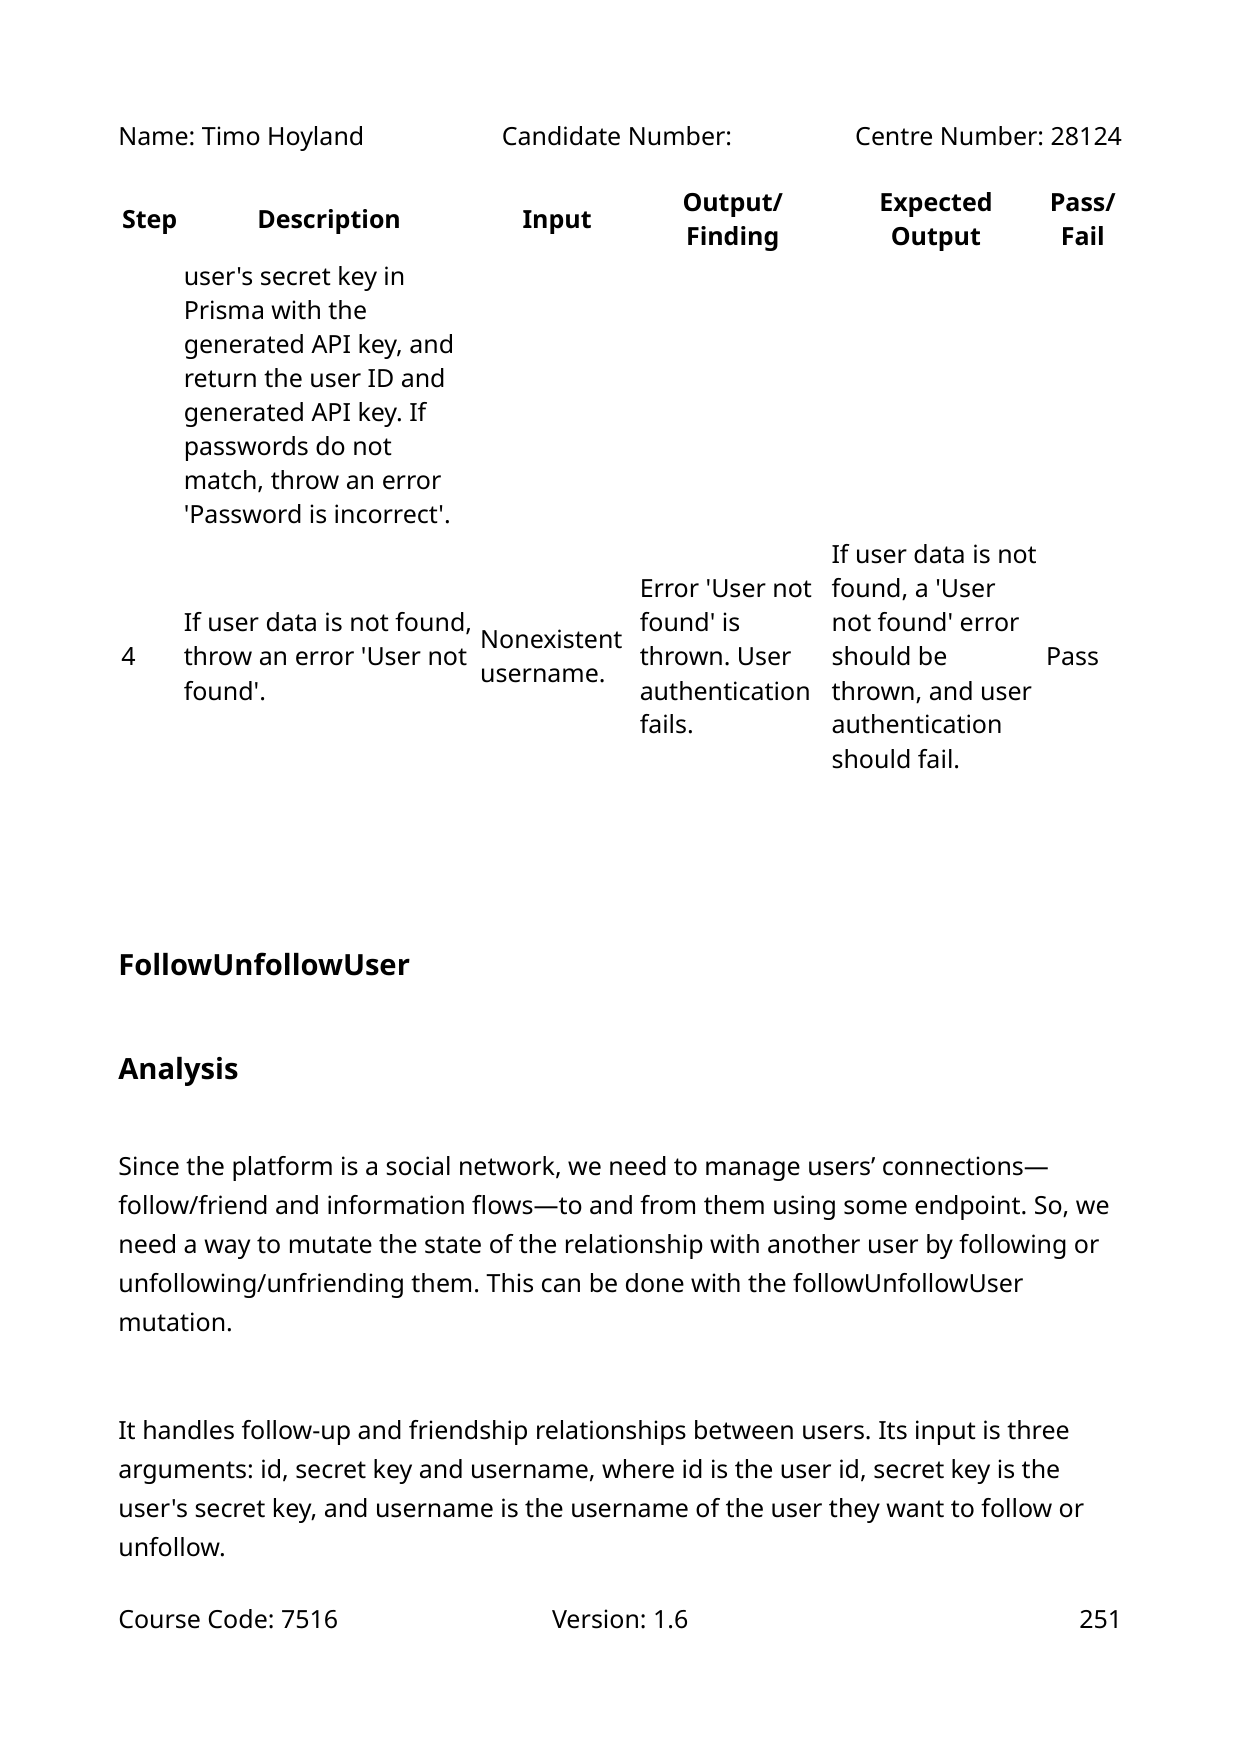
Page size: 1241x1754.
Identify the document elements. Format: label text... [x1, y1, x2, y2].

table_cell [118, 256, 181, 534]
table_cell Error 'User not found' is thrown. User authentication fails. [637, 534, 828, 778]
table_cell user's secret key in Prisma with the generated API key, and return the user ID and generated API key. If passwords do not match, throw an error 'Password is incorrect'. [181, 256, 477, 534]
table_header Step [118, 182, 181, 256]
table_header Description [181, 182, 477, 256]
table_header Input [477, 182, 637, 256]
text Since the platform is a social network, we need to manage users’ connections—follow/friend and information flows—to and from them using some endpoint. So, we need a way to mutate the state of the relationship with another user by following or unfollowing/unfriending them. This can be done with the followUnfollowUser mutation. [118, 1148, 1122, 1339]
table_header Pass/Fail [1043, 182, 1122, 256]
table_cell If user data is not found, a 'User not found' error should be thrown, and user authentication should fail. [829, 534, 1043, 778]
subtitle Analysis [118, 1048, 1122, 1088]
table_cell Pass [1043, 534, 1122, 778]
table_header Expected Output [829, 182, 1043, 256]
text It handles follow-up and friendship relationships between users. Its input is three arguments: id, secret key and username, where id is the user id, secret key is the user's secret key, and username is the username of the user they want to follow or unfollow. [118, 1412, 1122, 1564]
table_cell [477, 256, 637, 534]
table_cell [637, 256, 828, 534]
table_cell If user data is not found, throw an error 'User not found'. [181, 534, 477, 778]
subtitle FollowUnfollowUser [118, 944, 1122, 984]
table_header Output/Finding [637, 182, 828, 256]
table_cell 4 [118, 534, 181, 778]
table_cell Nonexistent username. [477, 534, 637, 778]
table_cell [1043, 256, 1122, 534]
table_cell [829, 256, 1043, 534]
